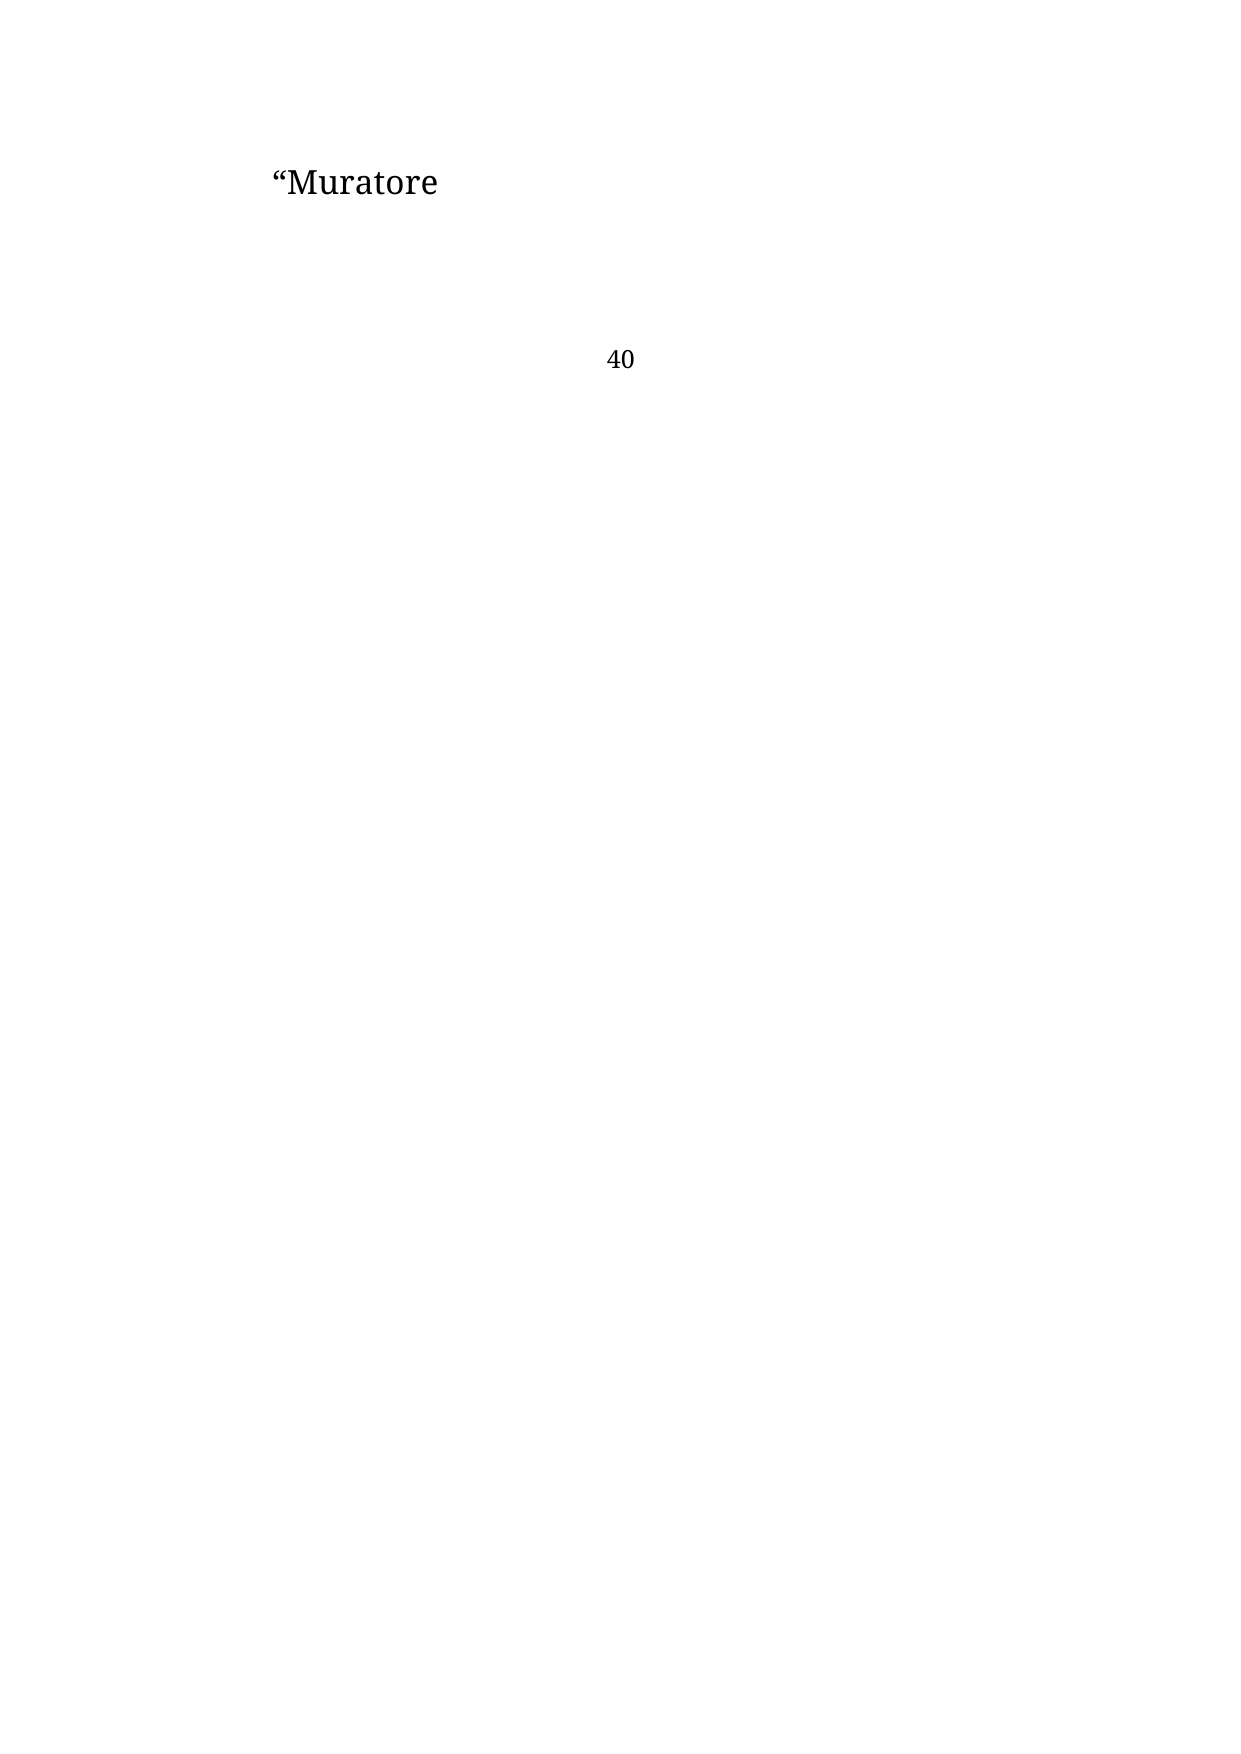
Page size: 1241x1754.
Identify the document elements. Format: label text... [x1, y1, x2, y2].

text “Muratore [272, 164, 975, 202]
text 40 [601, 341, 639, 375]
